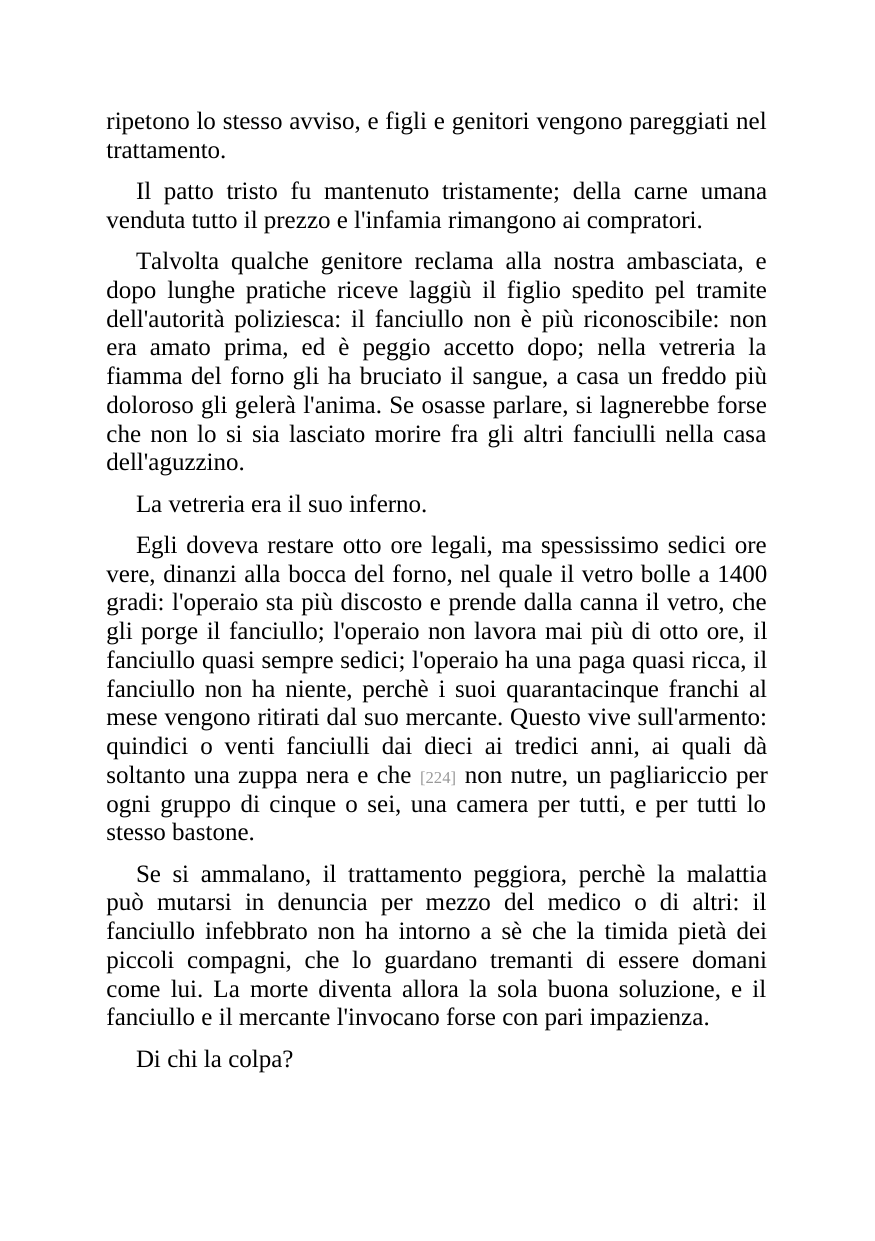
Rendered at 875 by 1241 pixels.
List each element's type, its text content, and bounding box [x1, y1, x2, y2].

text Di chi la colpa? [106, 1044, 768, 1072]
text Se si ammalano, il trattamento peggiora, perchè la malattia può mutarsi in denuncia per mezzo del medico o di altri: il fanciullo infebbrato non ha intorno a sè che la timida pietà dei piccoli compagni, che lo guardano tremanti di essere domani come lui. La morte diventa allora la sola buona soluzione, e il fanciullo e il mercante l'invocano forse con pari impazienza. [106, 859, 768, 1031]
text Il patto tristo fu mantenuto tristamente; della carne umana venduta tutto il prezzo e l'infamia rimangono ai compratori. [106, 176, 768, 234]
text La vetreria era il suo inferno. [106, 489, 768, 517]
text Talvolta qualche genitore reclama alla nostra ambasciata, e dopo lunghe pratiche riceve laggiù il figlio spedito pel tramite dell'autorità poliziesca: il fanciullo non è più riconoscibile: non era amato prima, ed è peggio accetto dopo; nella vetreria la fiamma del forno gli ha bruciato il sangue, a casa un freddo più doloroso gli gelerà l'anima. Se osasse parlare, si lagnerebbe forse che non lo si sia lasciato morire fra gli altri fanciulli nella casa dell'aguzzino. [106, 246, 768, 476]
text ripetono lo stesso avviso, e figli e genitori vengono pareggiati nel trattamento. [106, 106, 768, 164]
text Egli doveva restare otto ore legali, ma spessissimo sedici ore vere, dinanzi alla bocca del forno, nel quale il vetro bolle a 1400 gradi: l'operaio sta più discosto e prende dalla canna il vetro, che gli porge il fanciullo; l'operaio non lavora mai più di otto ore, il fanciullo quasi sempre sedici; l'operaio ha una paga quasi ricca, il fanciullo non ha niente, perchè i suoi quarantacinque franchi al mese vengono ritirati dal suo mercante. Questo vive sull'armento: quindici o venti fanciulli dai dieci ai tredici anni, ai quali dà soltanto una zuppa nera e che [224] non nutre, un pagliariccio per ogni gruppo di cinque o sei, una camera per tutti, e per tutti lo stesso bastone. [106, 530, 768, 846]
